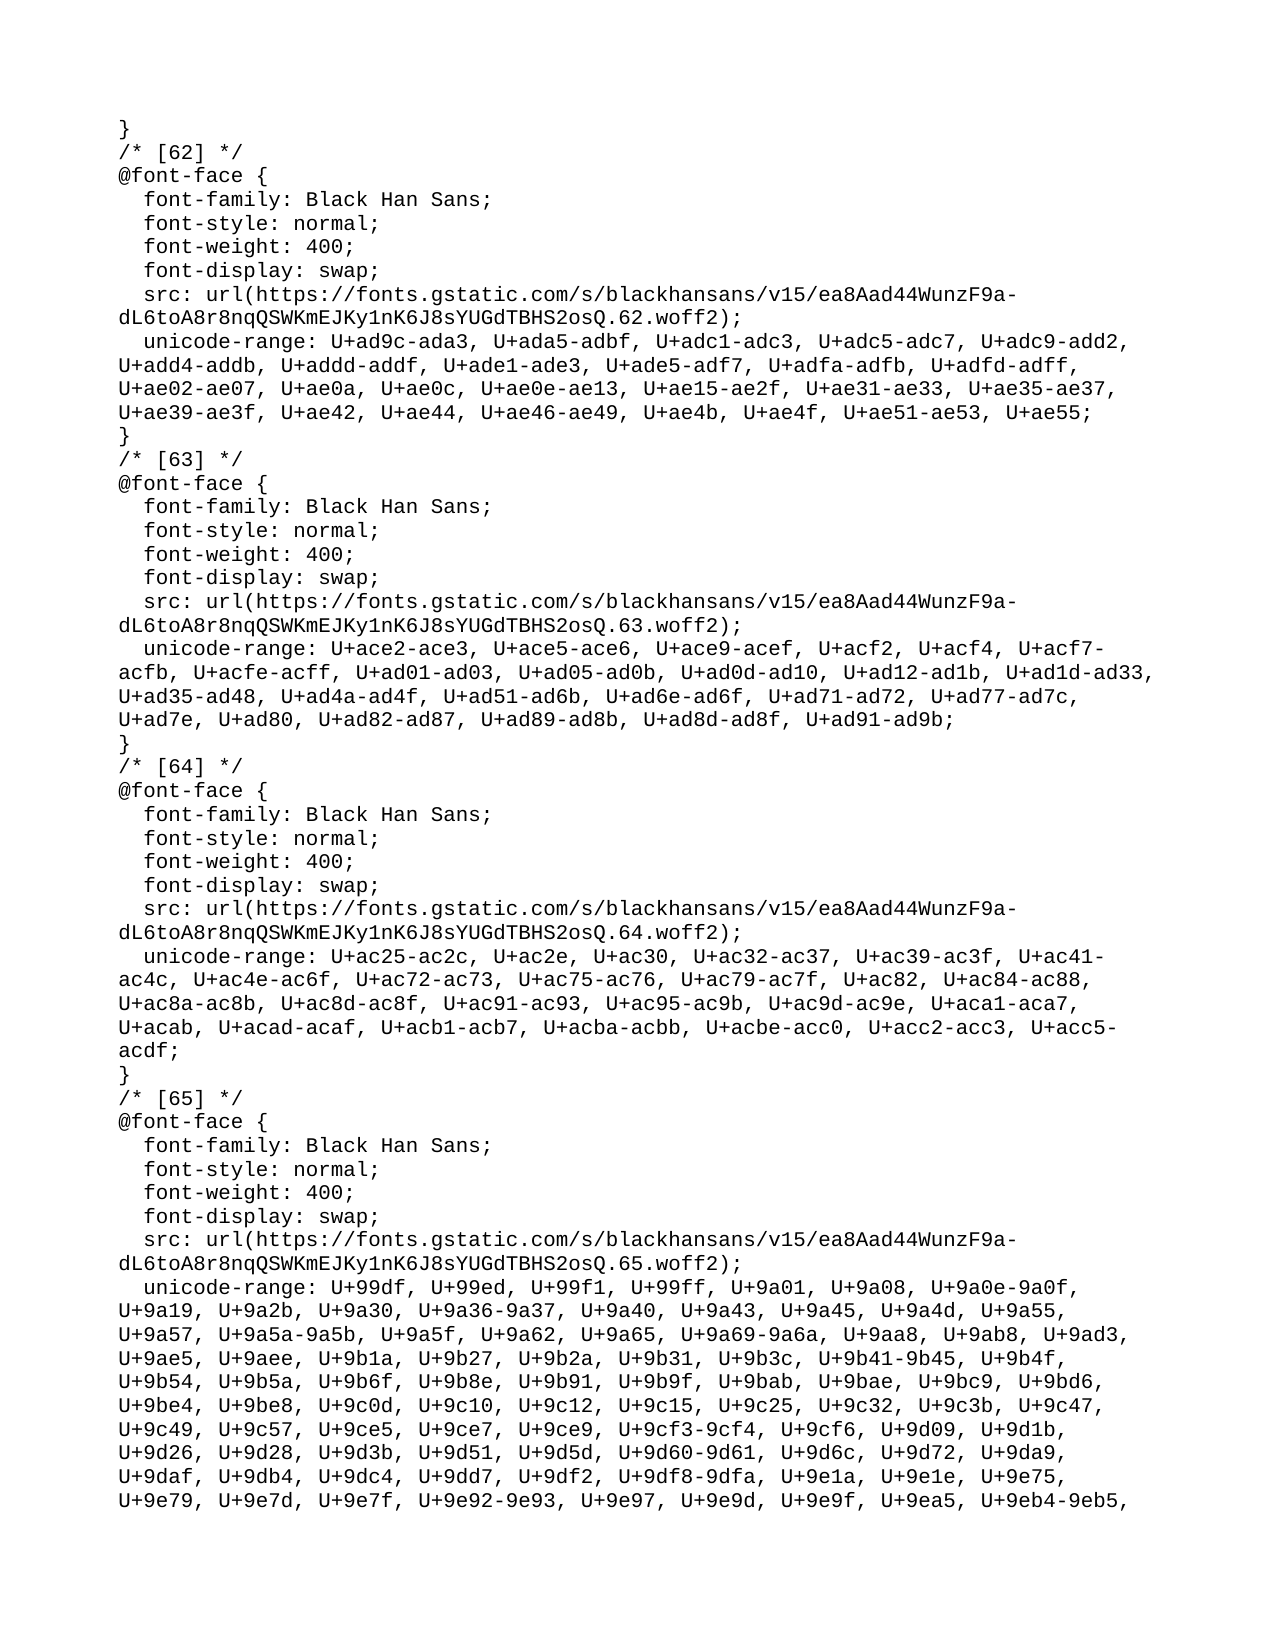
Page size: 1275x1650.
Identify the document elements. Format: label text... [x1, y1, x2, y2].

text font-family: Black Han Sans; [118, 1135, 1157, 1158]
text unicode-range: U+ac25-ac2c, U+ac2e, U+ac30, U+ac32-ac37, U+ac39-ac3f, U+ac41-ac4c, U+ac4e-ac6f, U+ac72-ac73, U+ac75-ac76, U+ac79-ac7f, U+ac82, U+ac84-ac88, U+ac8a-ac8b, U+ac8d-ac8f, U+ac91-ac93, U+ac95-ac9b, U+ac9d-ac9e, U+aca1-aca7, U+acab, U+acad-acaf, U+acb1-acb7, U+acba-acbb, U+acbe-acc0, U+acc2-acc3, U+acc5-acdf; [118, 946, 1157, 1064]
text font-weight: 400; [118, 1182, 1157, 1206]
text } [118, 426, 1157, 449]
text } [118, 1064, 1157, 1088]
text /* [63] */ [118, 449, 1157, 473]
text font-display: swap; [118, 1206, 1157, 1229]
text unicode-range: U+ace2-ace3, U+ace5-ace6, U+ace9-acef, U+acf2, U+acf4, U+acf7-acfb, U+acfe-acff, U+ad01-ad03, U+ad05-ad0b, U+ad0d-ad10, U+ad12-ad1b, U+ad1d-ad33, U+ad35-ad48, U+ad4a-ad4f, U+ad51-ad6b, U+ad6e-ad6f, U+ad71-ad72, U+ad77-ad7c, U+ad7e, U+ad80, U+ad82-ad87, U+ad89-ad8b, U+ad8d-ad8f, U+ad91-ad9b; [118, 638, 1157, 733]
text @font-face { [118, 1111, 1157, 1135]
text @font-face { [118, 780, 1157, 804]
text font-style: normal; [118, 1158, 1157, 1182]
text src: url(https://fonts.gstatic.com/s/blackhansans/v15/ea8Aad44WunzF9a-dL6toA8r8nqQSWKmEJKy1nK6J8sYUGdTBHS2osQ.62.woff2); [118, 284, 1157, 331]
text /* [64] */ [118, 757, 1157, 780]
text /* [62] */ [118, 142, 1157, 165]
text src: url(https://fonts.gstatic.com/s/blackhansans/v15/ea8Aad44WunzF9a-dL6toA8r8nqQSWKmEJKy1nK6J8sYUGdTBHS2osQ.64.woff2); [118, 898, 1157, 946]
text @font-face { [118, 165, 1157, 189]
text @font-face { [118, 473, 1157, 496]
text font-style: normal; [118, 520, 1157, 544]
text font-style: normal; [118, 213, 1157, 236]
text unicode-range: U+ad9c-ada3, U+ada5-adbf, U+adc1-adc3, U+adc5-adc7, U+adc9-add2, U+add4-addb, U+addd-addf, U+ade1-ade3, U+ade5-adf7, U+adfa-adfb, U+adfd-adff, U+ae02-ae07, U+ae0a, U+ae0c, U+ae0e-ae13, U+ae15-ae2f, U+ae31-ae33, U+ae35-ae37, U+ae39-ae3f, U+ae42, U+ae44, U+ae46-ae49, U+ae4b, U+ae4f, U+ae51-ae53, U+ae55; [118, 331, 1157, 426]
text } [118, 733, 1157, 757]
text src: url(https://fonts.gstatic.com/s/blackhansans/v15/ea8Aad44WunzF9a-dL6toA8r8nqQSWKmEJKy1nK6J8sYUGdTBHS2osQ.65.woff2); [118, 1229, 1157, 1277]
text font-family: Black Han Sans; [118, 804, 1157, 827]
text font-weight: 400; [118, 236, 1157, 260]
text font-family: Black Han Sans; [118, 189, 1157, 213]
text /* [65] */ [118, 1088, 1157, 1111]
text font-weight: 400; [118, 851, 1157, 875]
text font-display: swap; [118, 567, 1157, 591]
text font-style: normal; [118, 827, 1157, 851]
text unicode-range: U+99df, U+99ed, U+99f1, U+99ff, U+9a01, U+9a08, U+9a0e-9a0f, U+9a19, U+9a2b, U+9a30, U+9a36-9a37, U+9a40, U+9a43, U+9a45, U+9a4d, U+9a55, U+9a57, U+9a5a-9a5b, U+9a5f, U+9a62, U+9a65, U+9a69-9a6a, U+9aa8, U+9ab8, U+9ad3, U+9ae5, U+9aee, U+9b1a, U+9b27, U+9b2a, U+9b31, U+9b3c, U+9b41-9b45, U+9b4f, U+9b54, U+9b5a, U+9b6f, U+9b8e, U+9b91, U+9b9f, U+9bab, U+9bae, U+9bc9, U+9bd6, U+9be4, U+9be8, U+9c0d, U+9c10, U+9c12, U+9c15, U+9c25, U+9c32, U+9c3b, U+9c47, U+9c49, U+9c57, U+9ce5, U+9ce7, U+9ce9, U+9cf3-9cf4, U+9cf6, U+9d09, U+9d1b, U+9d26, U+9d28, U+9d3b, U+9d51, U+9d5d, U+9d60-9d61, U+9d6c, U+9d72, U+9da9, U+9daf, U+9db4, U+9dc4, U+9dd7, U+9df2, U+9df8-9dfa, U+9e1a, U+9e1e, U+9e75, U+9e79, U+9e7d, U+9e7f, U+9e92-9e93, U+9e97, U+9e9d, U+9e9f, U+9ea5, U+9eb4-9eb5, [118, 1277, 1157, 1513]
text font-display: swap; [118, 260, 1157, 284]
text } [118, 118, 1157, 142]
text font-weight: 400; [118, 544, 1157, 567]
text font-display: swap; [118, 875, 1157, 898]
text src: url(https://fonts.gstatic.com/s/blackhansans/v15/ea8Aad44WunzF9a-dL6toA8r8nqQSWKmEJKy1nK6J8sYUGdTBHS2osQ.63.woff2); [118, 591, 1157, 638]
text font-family: Black Han Sans; [118, 496, 1157, 520]
